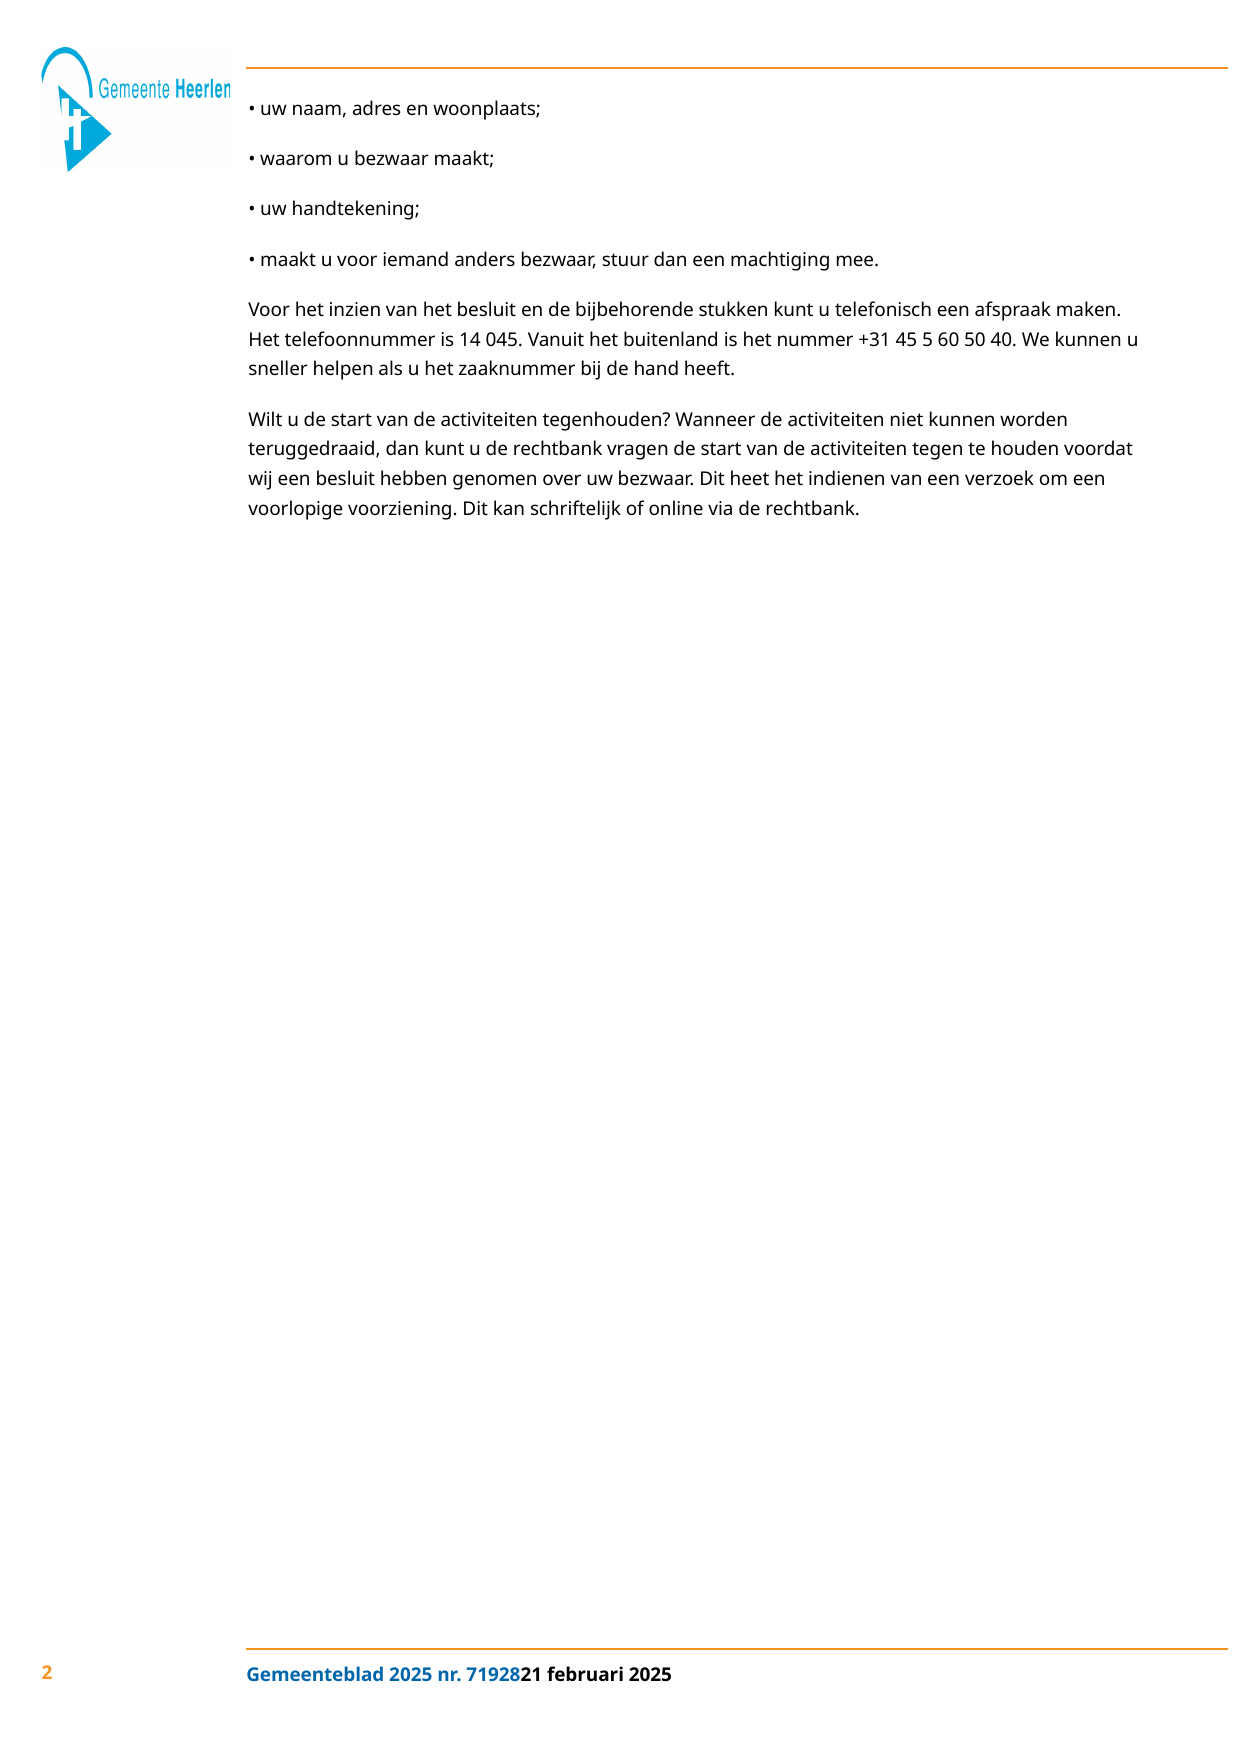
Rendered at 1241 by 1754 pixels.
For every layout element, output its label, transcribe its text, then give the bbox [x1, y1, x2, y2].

picture [41, 47, 231, 172]
text Voor het inzien van het besluit en de bijbehorende stukken kunt u telefonisch een afspraak maken. Het telefoonnummer is 14 045. Vanuit het buitenland is het nummer +31 45 5 60 50 40. We kunnen u sneller helpen als u het zaaknummer bij de hand heeft. [248, 296, 1152, 381]
text Wilt u de start van de activiteiten tegenhouden? Wanneer de activiteiten niet kunnen worden teruggedraaid, dan kunt u de rechtbank vragen de start van de activiteiten tegen te houden voordat wij een besluit hebben genomen over uw bezwaar. Dit heet het indienen van een verzoek om een voorlopige voorziening. Dit kan schriftelijk of online via de rechtbank. [248, 406, 1152, 521]
picture [41, 47, 59, 70]
text • maakt u voor iemand anders bezwaar, stuur dan een machtiging mee. [248, 246, 1152, 272]
text • uw naam, adres en woonplaats; [248, 95, 1152, 121]
text • uw handtekening; [248, 196, 1152, 221]
text • waarom u bezwaar maakt; [248, 145, 1152, 171]
